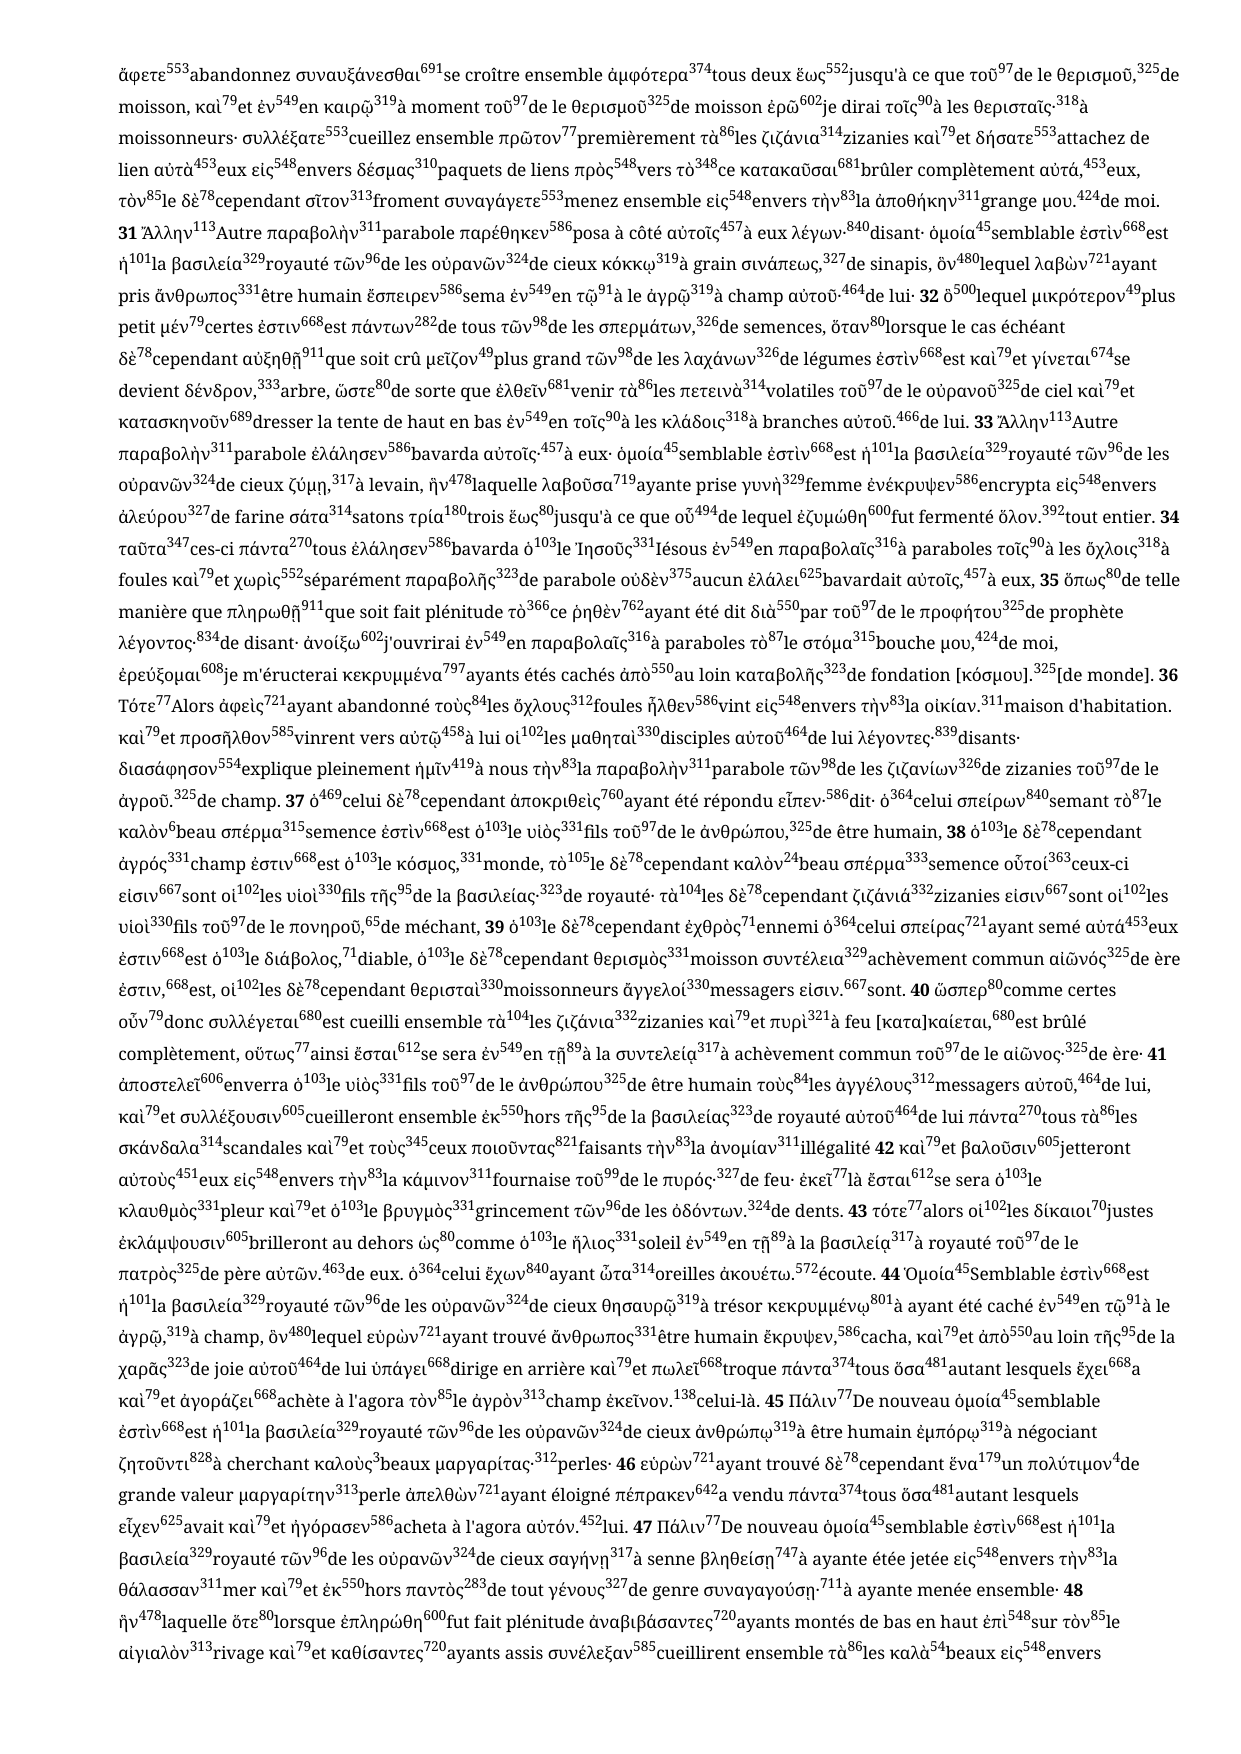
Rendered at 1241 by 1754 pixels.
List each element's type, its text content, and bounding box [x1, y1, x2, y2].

text 1 Ἐν549En τῇ89à la ἡμέρᾳ317à journée ἐκείνῃ142à celle-là ἐξελθὼν721ayant sorti ὁ103le Ἰησοῦς331Iésous τῆς95de la οἰκίας323de maison d'habitation ἐκάθητο631se était assis παρὰ548à côté τὴν83la θάλασσαν·311mer· 2 καὶ79et συνήχθησαν599furent mené ensemble πρὸς548vers αὐτὸν452lui ὄχλοι330foules πολλοί,286nombreux, ὥστε80de sorte que αὐτὸν452lui εἰς548envers πλοῖον315navire ἐμβάντα707ayant embarqué καθῆσθαι,690se être assis, καὶ79et πᾶς287tout ὁ103le ὄχλος331foule ἐπὶ548sur τὸν85le αἰγιαλὸν313rivage εἱστήκει.659avait dressé. 3 Καὶ79Et ἐλάλησεν586bavarda αὐτοῖς457à eux πολλὰ374nombreux ἐν549en παραβολαῖς316à paraboles λέγων·840disant· ἰδοὺ306voici ἐξῆλθεν586sortit ὁ364celui σπείρων840semant τοῦ360de ce σπείρειν.689semer. 4 καὶ79et ἐν549en τῷ354à ce σπείρειν689semer αὐτὸν452lui ἃ391lesquels μὲν79certes ἔπεσεν586tomba παρὰ548à côté τὴν83la ὁδόν,311chemin, καὶ79et ἦλθεν586vint τὰ104les πετεινὰ332volatiles καὶ79et κατέφαγεν586mangea complètement αὐτά.453eux. 5 ἄλλα391autres δὲ78cependant ἔπεσεν586tomba ἐπὶ548sur τὰ86les πετρώδη54rocailleux ὅπου77là où οὐκ77non εἶχεν625avait γῆν311terre πολλήν,267nombreuse, καὶ79et εὐθέως77directement ἐξανέτειλεν586leva de bas en haut au-dehors διὰ548par le fait de τὸ87le μὴ77ne pas ἔχειν689avoir βάθος315profondeur γῆς·323de terre· 6 ἡλίου325de soleil δὲ78cependant ἀνατείλαντος716de ayant levé de bas en haut ἐκαυματίσθη600fut brûlé καὶ79et διὰ548par le fait de τὸ348ce μὴ77ne pas ἔχειν689avoir ῥίζαν311racine ἐξηράνθη.600fut séché. 7 ἄλλα391autres δὲ78cependant ἔπεσεν586tomba ἐπὶ548sur τὰς82les ἀκάνθας,310épines, καὶ79et ἀνέβησαν585montèrent αἱ100les ἄκανθαι328épines καὶ79et ἀπέπνιξαν585étouffèrent complètement αὐτά.453eux. 8 ἄλλα391autres δὲ78cependant ἔπεσεν586tomba ἐπὶ548sur τὴν83la γῆν311terre τὴν83la καλὴν2belle καὶ79et ἐδίδου625donnait καρπόν,313fruit, ὃ392lequel μὲν79certes ἑκατόν,54cent, ὃ392lequel δὲ78cependant ἑξήκοντα,54soixante, ὃ392lequel δὲ78cependant τριάκοντα.54trente. 9 ὁ364celui ἔχων840ayant ὦτα314oreilles ἀκούειν689écouter ἀκουέτω.572écoute. 10 Καὶ79Et προσελθόντες720ayants venus vers οἱ102les μαθηταὶ330disciples εἶπαν585dirent αὐτῷ·458à lui· διὰ548par le fait de τί399quel ἐν549en παραβολαῖς316à paraboles λαλεῖς666tu bavardes αὐτοῖς;457à eux; 11 ὁ469celui δὲ78cependant ἀποκριθεὶς760ayant été répondu εἶπεν586dit αὐτοῖς·457à eux· ὅτι80en ce que ὑμῖν438à vous δέδοται654a été donné γνῶναι681connaître τὰ86les μυστήρια314mystères τῆς95de la βασιλείας323de royauté τῶν96de les οὐρανῶν,324de cieux, ἐκείνοις351à ceux-là δὲ78cependant οὐ77non δέδοται.654a été donné. 12 ὅστις498lequel un quelconque γὰρ79car ἔχει,668a, δοθήσεται619sera donné αὐτῷ458à lui καὶ79et περισσευθήσεται·619sera surabondé· ὅστις498lequel un quelconque δὲ78cependant οὐκ77non ἔχει,668a, καὶ77aussi ὃ482lequel ἔχει668a ἀρθήσεται619sera levé ἀπ᾽550au loin αὐτοῦ.464de lui. 13 διὰ548par le fait de τοῦτο348ce-ci ἐν549en παραβολαῖς316à paraboles αὐτοῖς457à eux λαλῶ,664je bavarde, ὅτι80en ce que βλέποντες839regardants οὐ77non βλέπουσιν667regardent καὶ79et ἀκούοντες839écoutants οὐκ77non ἀκούουσιν667écoutent οὐδὲ79non cependant συνίουσιν,667comprennent, 14 καὶ79et ἀναπληροῦται680est élevé à plénitude αὐτοῖς457à eux ἡ101la προφητεία329prophétie Ἠσαΐου325de Ésaïa ἡ362celle λέγουσα·838disante· ἀκοῇ317à ouïe ἀκούσετε603vous écouterez καὶ79et οὐ77non μὴ77ne pas συνῆτε,896que vous compreniez, καὶ79et βλέποντες839regardants βλέψετε603vous regarderez καὶ79et οὐ77non μὴ77ne pas ἴδητε.896que vous voyiez. 15 ἐπαχύνθη600fut épaissi γὰρ79car ἡ101la καρδία329coeur τοῦ97de le λαοῦ325de peuple τούτου,150de celui-ci, καὶ79et τοῖς92à les ὠσὶν320à oreilles βαρέως77lourdement ἤκουσαν585écoutèrent καὶ79et τοὺς84les ὀφθαλμοὺς312yeux αὐτῶν463de eux ἐκάμμυσαν,585fermèrent de haut en bas, μήποτε80de peur que ἴδωσιν898que voient τοῖς90à les ὀφθαλμοῖς318à yeux καὶ79et τοῖς92à les ὠσὶν320à oreilles ἀκούσωσιν898que écoutent καὶ79et τῇ89à la καρδίᾳ317à coeur συνῶσιν898que comprennent καὶ79et ἐπιστρέψωσιν898que tournent sur καὶ79et ἰάσομαι608je me guérirai αὐτούς.451eux. 16 ὑμῶν441de vous δὲ78cependant μακάριοι46bienheureux οἱ102les ὀφθαλμοὶ330yeux ὅτι80en ce que βλέπουσιν667regardent καὶ79et τὰ104les ὦτα332oreilles ὑμῶν441de vous ὅτι80en ce que ἀκούουσιν.667écoutent. 17 ἀμὴν304amen γὰρ79car λέγω664je dis ὑμῖν438à vous ὅτι80en ce que πολλοὶ286nombreux προφῆται330prophètes καὶ79et δίκαιοι70justes ἐπεθύμησαν585désirèrent en fureur ἰδεῖν681voir ἃ481lesquels βλέπετε665vous regardez καὶ79et οὐκ77non εἶδαν,585virent, καὶ79et ἀκοῦσαι681écouter ἃ481lesquels ἀκούετε665vous écoutez καὶ79et οὐκ77non ἤκουσαν.585écoutèrent. 18 Ὑμεῖς447Vous οὖν79donc ἀκούσατε553écoutez τὴν83la παραβολὴν311parabole τοῦ358de celui σπείραντος.716de ayant semé. 19 παντὸς384de tout ἀκούοντος834de écoutant τὸν85le λόγον313discours τῆς95de la βασιλείας323de royauté καὶ79et μὴ77ne pas συνιέντος834de comprenant ἔρχεται674se vient ὁ103le πονηρὸς71méchant καὶ79et ἁρπάζει668ravit τὸ348ce ἐσπαρμένον798ayant été semé ἐν549en τῇ89à la καρδίᾳ317à coeur αὐτοῦ,464de lui, οὗτός364celui-ci ἐστιν668est ὁ364celui παρὰ548à côté τὴν83la ὁδὸν311chemin σπαρείς.760ayant été semé. 20 ὁ364celui δὲ78cependant ἐπὶ548sur τὰ86les πετρώδη54rocailleux σπαρείς,760ayant été semé, οὗτός364celui-ci ἐστιν668est ὁ364celui τὸν85le λόγον313discours ἀκούων840écoutant καὶ79et εὐθὺς77directement μετὰ550avec χαρᾶς323de joie λαμβάνων840prenant αὐτόν,452lui, 21 οὐκ77non ἔχει668a δὲ78cependant ῥίζαν311racine ἐν549en ἑαυτῷ533à lui-même ἀλλὰ79mais πρόσκαιρός47vers un moment ἐστιν,668est, γενομένης732de se ayante devenue δὲ78cependant θλίψεως323de oppression ἢ79ou διωγμοῦ325de poursuite διὰ548par le fait de τὸν85le λόγον313discours εὐθὺς77directement σκανδαλίζεται.680est scandalisé. 22 ὁ364celui δὲ78cependant εἰς548envers τὰς82les ἀκάνθας310épines σπαρείς,760ayant été semé, οὗτός364celui-ci ἐστιν668est ὁ364celui τὸν85le λόγον313discours ἀκούων,840écoutant, καὶ79et ἡ101la μέριμνα329inquiétude τοῦ97de le αἰῶνος325de ère τούτου150de celui-ci καὶ79et ἡ101la ἀπάτη329appât τοῦ97de le πλούτου325de richesse συμπνίγει668étouffe avec τὸν85le λόγον313discours καὶ79et ἄκαρπος47sans fruit γίνεται.674se devient. 23 ὁ364celui δὲ78cependant ἐπὶ548sur τὴν83la καλὴν2belle γῆν311terre σπαρείς,760ayant été semé, οὗτός364celui-ci ἐστιν668est ὁ364celui τὸν85le λόγον313discours ἀκούων840écoutant καὶ79et συνιείς,840comprenant, ὃς498lequel δὴ340évidemment καρποφορεῖ668colporte du fruit καὶ79et ποιεῖ668fait ὃ392lequel μὲν79certes ἑκατόν,54cent, ὃ392lequel δὲ78cependant ἑξήκοντα,54soixante, ὃ392lequel δὲ78cependant τριάκοντα.54trente. 24 Ἄλλην113Autre παραβολὴν311parabole παρέθηκεν586posa à côté αὐτοῖς457à eux λέγων·840disant· ὡμοιώθη600fut rendu semblable ἡ101la βασιλεία329royauté τῶν96de les οὐρανῶν324de cieux ἀνθρώπῳ319à être humain σπείραντι713à ayant semé καλὸν6beau σπέρμα315semence ἐν549en τῷ91à le ἀγρῷ319à champ αὐτοῦ.464de lui. 25 ἐν549en δὲ78cependant τῷ354à ce καθεύδειν689dormir de haut en bas τοὺς84les ἀνθρώπους312êtres humains ἦλθεν586vint αὐτοῦ464de lui ὁ103le ἐχθρὸς71ennemi καὶ79et ἐπέσπειρεν586sema sur ζιζάνια314zizanies ἀνὰ548de bas en haut μέσον55au milieu τοῦ97de le σίτου325de froment καὶ79et ἀπῆλθεν.586éloigna. 26 ὅτε80lorsque δὲ78cependant ἐβλάστησεν586germa ὁ103le χόρτος331herbe καὶ79et καρπὸν313fruit ἐποίησεν,586fit, τότε77alors ἐφάνη600fut apparu en lumière καὶ77aussi τὰ104les ζιζάνια.332zizanies. 27 προσελθόντες720ayants venus vers δὲ78cependant οἱ102les δοῦλοι330mâles esclaves τοῦ97de le οἰκοδεσπότου325de despote de maison εἶπον585dirent αὐτῷ·458à lui· κύριε,337Maître, οὐχὶ340non pas καλὸν6beau σπέρμα315semence ἔσπειρας584tu semas ἐν549en τῷ91à le σῷ236à tien ἀγρῷ;319à champ; πόθεν77d'où? οὖν79donc ἔχει668a ζιζάνια;314zizanies; 28 ὁ469celui δὲ78cependant ἔφη625déclarait αὐτοῖς·457à eux· ἐχθρὸς22ennemi ἄνθρωπος331être humain τοῦτο348ce-ci ἐποίησεν.586fit. οἱ102les δὲ78cependant δοῦλοι330mâles esclaves λέγουσιν667disent αὐτῷ·458à lui· θέλεις666tu veux οὖν79donc ἀπελθόντες720ayants éloignés συλλέξωμεν894que nous cueillions ensemble αὐτά;453eux; 29 ὁ469celui δέ78cependant φησιν·668déclare· οὔ,340non, μήποτε80de peur que συλλέγοντες839cueillants ensemble τὰ86les ζιζάνια314zizanies ἐκριζώσητε896que vous déraciniez ἅμα77simultanément αὐτοῖς459à eux τὸν85le σῖτον.313froment. 30 ἄφετε553abandonnez συναυξάνεσθαι691se croître ensemble ἀμφότερα374tous deux ἕως552jusqu'à ce que τοῦ97de le θερισμοῦ,325de moisson, καὶ79et ἐν549en καιρῷ319à moment τοῦ97de le θερισμοῦ325de moisson ἐρῶ602je dirai τοῖς90à les θερισταῖς·318à moissonneurs· συλλέξατε553cueillez ensemble πρῶτον77premièrement τὰ86les ζιζάνια314zizanies καὶ79et δήσατε553attachez de lien αὐτὰ453eux εἰς548envers δέσμας310paquets de liens πρὸς548vers τὸ348ce κατακαῦσαι681brûler complètement αὐτά,453eux, τὸν85le δὲ78cependant σῖτον313froment συναγάγετε553menez ensemble εἰς548envers τὴν83la ἀποθήκην311grange μου.424de moi. 31 Ἄλλην113Autre παραβολὴν311parabole παρέθηκεν586posa à côté αὐτοῖς457à eux λέγων·840disant· ὁμοία45semblable ἐστὶν668est ἡ101la βασιλεία329royauté τῶν96de les οὐρανῶν324de cieux κόκκῳ319à grain σινάπεως,327de sinapis, ὃν480lequel λαβὼν721ayant pris ἄνθρωπος331être humain ἔσπειρεν586sema ἐν549en τῷ91à le ἀγρῷ319à champ αὐτοῦ·464de lui· 32 ὃ500lequel μικρότερον49plus petit μέν79certes ἐστιν668est πάντων282de tous τῶν98de les σπερμάτων,326de semences, ὅταν80lorsque le cas échéant δὲ78cependant αὐξηθῇ911que soit crû μεῖζον49plus grand τῶν98de les λαχάνων326de légumes ἐστὶν668est καὶ79et γίνεται674se devient δένδρον,333arbre, ὥστε80de sorte que ἐλθεῖν681venir τὰ86les πετεινὰ314volatiles τοῦ97de le οὐρανοῦ325de ciel καὶ79et κατασκηνοῦν689dresser la tente de haut en bas ἐν549en τοῖς90à les κλάδοις318à branches αὐτοῦ.466de lui. 33 Ἄλλην113Autre παραβολὴν311parabole ἐλάλησεν586bavarda αὐτοῖς·457à eux· ὁμοία45semblable ἐστὶν668est ἡ101la βασιλεία329royauté τῶν96de les οὐρανῶν324de cieux ζύμῃ,317à levain, ἣν478laquelle λαβοῦσα719ayante prise γυνὴ329femme ἐνέκρυψεν586encrypta εἰς548envers ἀλεύρου327de farine σάτα314satons τρία180trois ἕως80jusqu'à ce que οὗ494de lequel ἐζυμώθη600fut fermenté ὅλον.392tout entier. 34 ταῦτα347ces-ci πάντα270tous ἐλάλησεν586bavarda ὁ103le Ἰησοῦς331Iésous ἐν549en παραβολαῖς316à paraboles τοῖς90à les ὄχλοις318à foules καὶ79et χωρὶς552séparément παραβολῆς323de parabole οὐδὲν375aucun ἐλάλει625bavardait αὐτοῖς,457à eux, 35 ὅπως80de telle manière que πληρωθῇ911que soit fait plénitude τὸ366ce ῥηθὲν762ayant été dit διὰ550par τοῦ97de le προφήτου325de prophète λέγοντος·834de disant· ἀνοίξω602j'ouvrirai ἐν549en παραβολαῖς316à paraboles τὸ87le στόμα315bouche μου,424de moi, ἐρεύξομαι608je m'éructerai κεκρυμμένα797ayants étés cachés ἀπὸ550au loin καταβολῆς323de fondation [κόσμου].325[de monde]. 36 Τότε77Alors ἀφεὶς721ayant abandonné τοὺς84les ὄχλους312foules ἦλθεν586vint εἰς548envers τὴν83la οἰκίαν.311maison d'habitation. καὶ79et προσῆλθον585vinrent vers αὐτῷ458à lui οἱ102les μαθηταὶ330disciples αὐτοῦ464de lui λέγοντες·839disants· διασάφησον554explique pleinement ἡμῖν419à nous τὴν83la παραβολὴν311parabole τῶν98de les ζιζανίων326de zizanies τοῦ97de le ἀγροῦ.325de champ. 37 ὁ469celui δὲ78cependant ἀποκριθεὶς760ayant été répondu εἶπεν·586dit· ὁ364celui σπείρων840semant τὸ87le καλὸν6beau σπέρμα315semence ἐστὶν668est ὁ103le υἱὸς331fils τοῦ97de le ἀνθρώπου,325de être humain, 38 ὁ103le δὲ78cependant ἀγρός331champ ἐστιν668est ὁ103le κόσμος,331monde, τὸ105le δὲ78cependant καλὸν24beau σπέρμα333semence οὗτοί363ceux-ci εἰσιν667sont οἱ102les υἱοὶ330fils τῆς95de la βασιλείας·323de royauté· τὰ104les δὲ78cependant ζιζάνιά332zizanies εἰσιν667sont οἱ102les υἱοὶ330fils τοῦ97de le πονηροῦ,65de méchant, 39 ὁ103le δὲ78cependant ἐχθρὸς71ennemi ὁ364celui σπείρας721ayant semé αὐτά453eux ἐστιν668est ὁ103le διάβολος,71diable, ὁ103le δὲ78cependant θερισμὸς331moisson συντέλεια329achèvement commun αἰῶνός325de ère ἐστιν,668est, οἱ102les δὲ78cependant θερισταὶ330moissonneurs ἄγγελοί330messagers εἰσιν.667sont. 40 ὥσπερ80comme certes οὖν79donc συλλέγεται680est cueilli ensemble τὰ104les ζιζάνια332zizanies καὶ79et πυρὶ321à feu [κατα]καίεται,680est brûlé complètement, οὕτως77ainsi ἔσται612se sera ἐν549en τῇ89à la συντελείᾳ317à achèvement commun τοῦ97de le αἰῶνος·325de ère· 41 ἀποστελεῖ606enverra ὁ103le υἱὸς331fils τοῦ97de le ἀνθρώπου325de être humain τοὺς84les ἀγγέλους312messagers αὐτοῦ,464de lui, καὶ79et συλλέξουσιν605cueilleront ensemble ἐκ550hors τῆς95de la βασιλείας323de royauté αὐτοῦ464de lui πάντα270tous τὰ86les σκάνδαλα314scandales καὶ79et τοὺς345ceux ποιοῦντας821faisants τὴν83la ἀνομίαν311illégalité 42 καὶ79et βαλοῦσιν605jetteront αὐτοὺς451eux εἰς548envers τὴν83la κάμινον311fournaise τοῦ99de le πυρός·327de feu· ἐκεῖ77là ἔσται612se sera ὁ103le κλαυθμὸς331pleur καὶ79et ὁ103le βρυγμὸς331grincement τῶν96de les ὀδόντων.324de dents. 43 τότε77alors οἱ102les δίκαιοι70justes ἐκλάμψουσιν605brilleront au dehors ὡς80comme ὁ103le ἥλιος331soleil ἐν549en τῇ89à la βασιλείᾳ317à royauté τοῦ97de le πατρὸς325de père αὐτῶν.463de eux. ὁ364celui ἔχων840ayant ὦτα314oreilles ἀκουέτω.572écoute. 44 Ὁμοία45Semblable ἐστὶν668est ἡ101la βασιλεία329royauté τῶν96de les οὐρανῶν324de cieux θησαυρῷ319à trésor κεκρυμμένῳ801à ayant été caché ἐν549en τῷ91à le ἀγρῷ,319à champ, ὃν480lequel εὑρὼν721ayant trouvé ἄνθρωπος331être humain ἔκρυψεν,586cacha, καὶ79et ἀπὸ550au loin τῆς95de la χαρᾶς323de joie αὐτοῦ464de lui ὑπάγει668dirige en arrière καὶ79et πωλεῖ668troque πάντα374tous ὅσα481autant lesquels ἔχει668a καὶ79et ἀγοράζει668achète à l'agora τὸν85le ἀγρὸν313champ ἐκεῖνον.138celui-là. 45 Πάλιν77De nouveau ὁμοία45semblable ἐστὶν668est ἡ101la βασιλεία329royauté τῶν96de les οὐρανῶν324de cieux ἀνθρώπῳ319à être humain ἐμπόρῳ319à négociant ζητοῦντι828à cherchant καλοὺς3beaux μαργαρίτας·312perles· 46 εὑρὼν721ayant trouvé δὲ78cependant ἕνα179un πολύτιμον4de grande valeur μαργαρίτην313perle ἀπελθὼν721ayant éloigné πέπρακεν642a vendu πάντα374tous ὅσα481autant lesquels εἶχεν625avait καὶ79et ἠγόρασεν586acheta à l'agora αὐτόν.452lui. 47 Πάλιν77De nouveau ὁμοία45semblable ἐστὶν668est ἡ101la βασιλεία329royauté τῶν96de les οὐρανῶν324de cieux σαγήνῃ317à senne βληθείσῃ747à ayante étée jetée εἰς548envers τὴν83la θάλασσαν311mer καὶ79et ἐκ550hors παντὸς283de tout γένους327de genre συναγαγούσῃ·711à ayante menée ensemble· 48 ἣν478laquelle ὅτε80lorsque ἐπληρώθη600fut fait plénitude ἀναβιβάσαντες720ayants montés de bas en haut ἐπὶ548sur τὸν85le αἰγιαλὸν313rivage καὶ79et καθίσαντες720ayants assis συνέλεξαν585cueillirent ensemble τὰ86les καλὰ54beaux εἰς548envers ἄγγη,314récipients, τὰ86les δὲ78cependant σαπρὰ54pourris ἔξω77au-dehors ἔβαλον.585jetèrent. 49 οὕτως77ainsi ἔσται612se sera ἐν549en τῇ89à la συντελείᾳ317à achèvement commun τοῦ97de le αἰῶνος·325de ère· ἐξελεύσονται611se sortiront οἱ102les ἄγγελοι330messagers καὶ79et ἀφοριοῦσιν605délimiteront au loin τοὺς84les πονηροὺς52méchants ἐκ550hors μέσου67de au milieu τῶν96de les δικαίων64de justes 50 καὶ79et βαλοῦσιν605jetteront αὐτοὺς451eux εἰς548envers τὴν83la κάμινον311fournaise τοῦ99de le πυρός·327de feu· ἐκεῖ77là ἔσται612se sera ὁ103le κλαυθμὸς331pleur καὶ79et ὁ103le βρυγμὸς331grincement τῶν96de les ὀδόντων.324de dents. 51 Συνήκατε583Vous comprîtes ταῦτα347ces-ci πάντα;270tous; λέγουσιν667disent αὐτῷ·458à lui· ναί.304oui. 52 ὁ469celui δὲ78cependant εἶπεν586dit αὐτοῖς·457à eux· διὰ548par le fait de τοῦτο348ce-ci πᾶς287tout γραμματεὺς331lettré μαθητευθεὶς760ayant été discipliné τῇ89à la βασιλείᾳ317à royauté τῶν96de les οὐρανῶν324de cieux ὅμοιός47semblable ἐστιν668est ἀνθρώπῳ319à être humain οἰκοδεσπότῃ,319à despote de maison, ὅστις498lequel un quelconque ἐκβάλλει668éjecte ἐκ550hors τοῦ97de le θησαυροῦ325de trésor αὐτοῦ464de lui καινὰ54nouveaux καὶ79et παλαιά.54vieux. 53 Καὶ79Et ἐγένετο592se devint ὅτε80lorsque ἐτέλεσεν586acheva ὁ103le Ἰησοῦς331Iésous τὰς82les παραβολὰς310paraboles ταύτας,135celles-ci, μετῆρεν586leva avec au-delà ἐκεῖθεν.77de là. 54 καὶ79et ἐλθὼν721ayant venu εἰς548envers τὴν83la πατρίδα311patrie αὐτοῦ464de lui ἐδίδασκεν625enseignait αὐτοὺς451eux ἐν549en τῇ89à la συναγωγῇ317à synagogue αὐτῶν,463de eux, ὥστε80de sorte que ἐκπλήσσεσθαι692être heurté à l'excès αὐτοὺς451eux καὶ79et λέγειν·689dire· πόθεν77d'où? τούτῳ352à celui-ci ἡ101la σοφία329sagesse αὕτη154celle-ci καὶ79et αἱ100les δυνάμεις;328puissances; 55 οὐχ340non οὗτός364celui-ci ἐστιν668est ὁ103le τοῦ97de le τέκτονος325de artisan υἱός;331fils; οὐχ340non ἡ101la μήτηρ329mère αὐτοῦ464de lui λέγεται680est dit Μαριὰμ329Mariam καὶ79et οἱ102les ἀδελφοὶ330frères αὐτοῦ464de lui Ἰάκωβος331Iakobos καὶ79et Ἰωσὴφ331Ioseph καὶ79et Σίμων331Simon καὶ79et Ἰούδας;331Iouda; 56 καὶ79et αἱ100les ἀδελφαὶ328soeurs αὐτοῦ464de lui οὐχὶ340non pas πᾶσαι387toutes πρὸς548vers ἡμᾶς416nous εἰσιν;667sont; πόθεν77d'où? οὖν79donc τούτῳ352à celui-ci ταῦτα365ces-ci πάντα;288tous; 57 καὶ79et ἐσκανδαλίζοντο635étaient scandalisé ἐν549en αὐτῷ.458à lui. ὁ103le δὲ78cependant Ἰησοῦς331Iésous εἶπεν586dit αὐτοῖς·457à eux· οὐκ77non ἔστιν668est προφήτης331prophète ἄτιμος47sans valeur εἰ551si μὴ77ne pas ἐν549en τῇ249à la πατρίδι317à patrie καὶ79et ἐν549en τῇ89à la οἰκίᾳ317à maison d'habitation αὐτοῦ.464de lui. 58 καὶ79et οὐκ77non ἐποίησεν586fit ἐκεῖ77là δυνάμεις310puissances πολλὰς266nombreuses διὰ548par le fait de τὴν83la ἀπιστίαν311incroyance αὐτῶν.463de eux. [118, 59, 1181, 1665]
